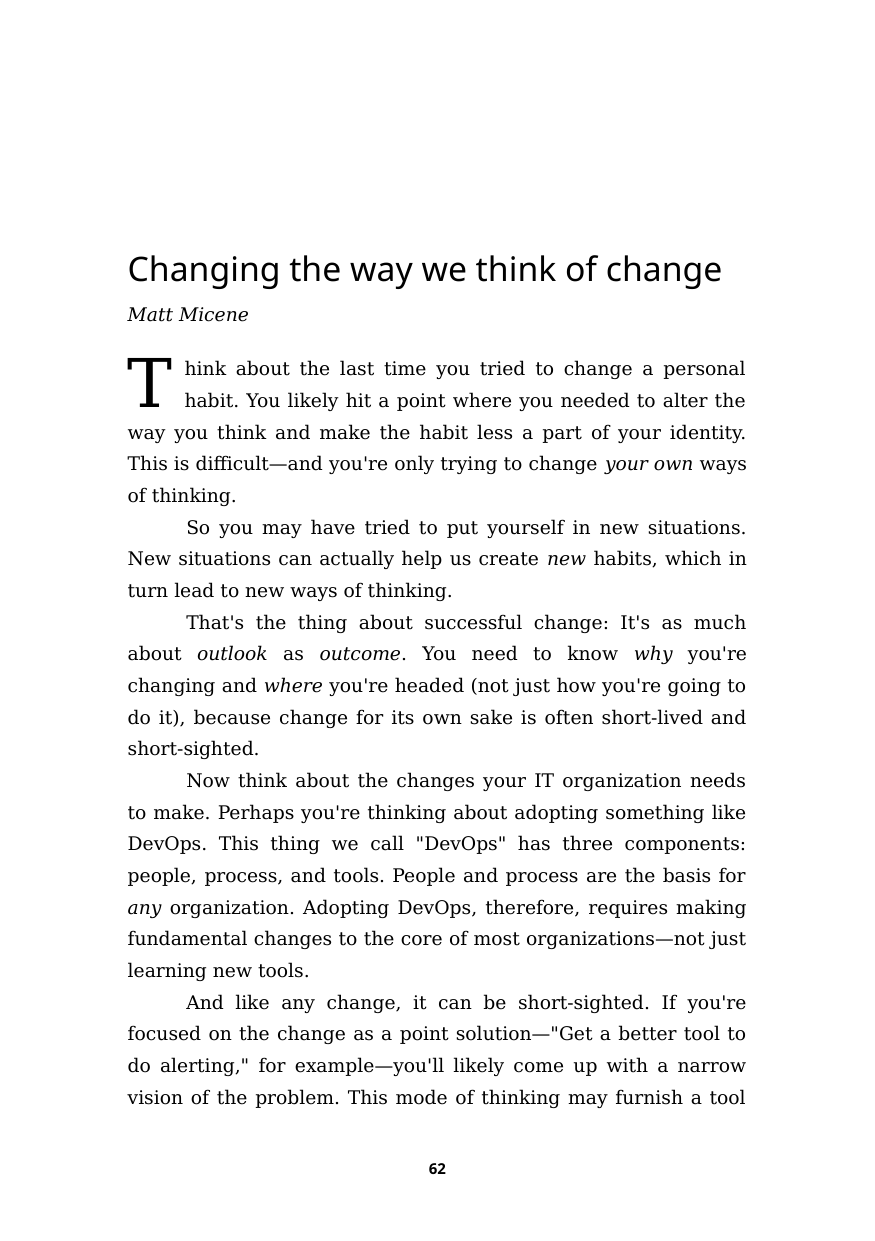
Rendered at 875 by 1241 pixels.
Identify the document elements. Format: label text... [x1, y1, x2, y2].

text Think about the last time you tried to change a personal habit. You likely hit a point where you needed to alter the way you think and make the habit less a part of your identity. This is difficult—and you're only trying to change your own ways of thinking. [127, 358, 747, 507]
text And like any change, it can be short-sighted. If you're focused on the change as a point solution—"Get a better tool to do alerting," for example—you'll likely come up with a narrow vision of the problem. This mode of thinking may furnish a tool [127, 992, 747, 1109]
text So you may have tried to put yourself in new situations. New situations can actually help us create new habits, which in turn lead to new ways of thinking. [127, 517, 747, 602]
text That's the thing about successful change: It's as much about outlook as outcome. You need to know why you're changing and where you're headed (not just how you're going to do it), because change for its own sake is often short-lived and short-sighted. [127, 612, 747, 760]
text Matt Micene [127, 304, 747, 326]
subtitle Changing the way we think of change [127, 246, 747, 292]
text Now think about the changes your IT organization needs to make. Perhaps you're thinking about adopting something like DevOps. This thing we call "DevOps" has three components: people, process, and tools. People and process are the basis for any organization. Adopting DevOps, therefore, requires making fundamental changes to the core of most organizations—not just learning new tools. [127, 770, 747, 982]
